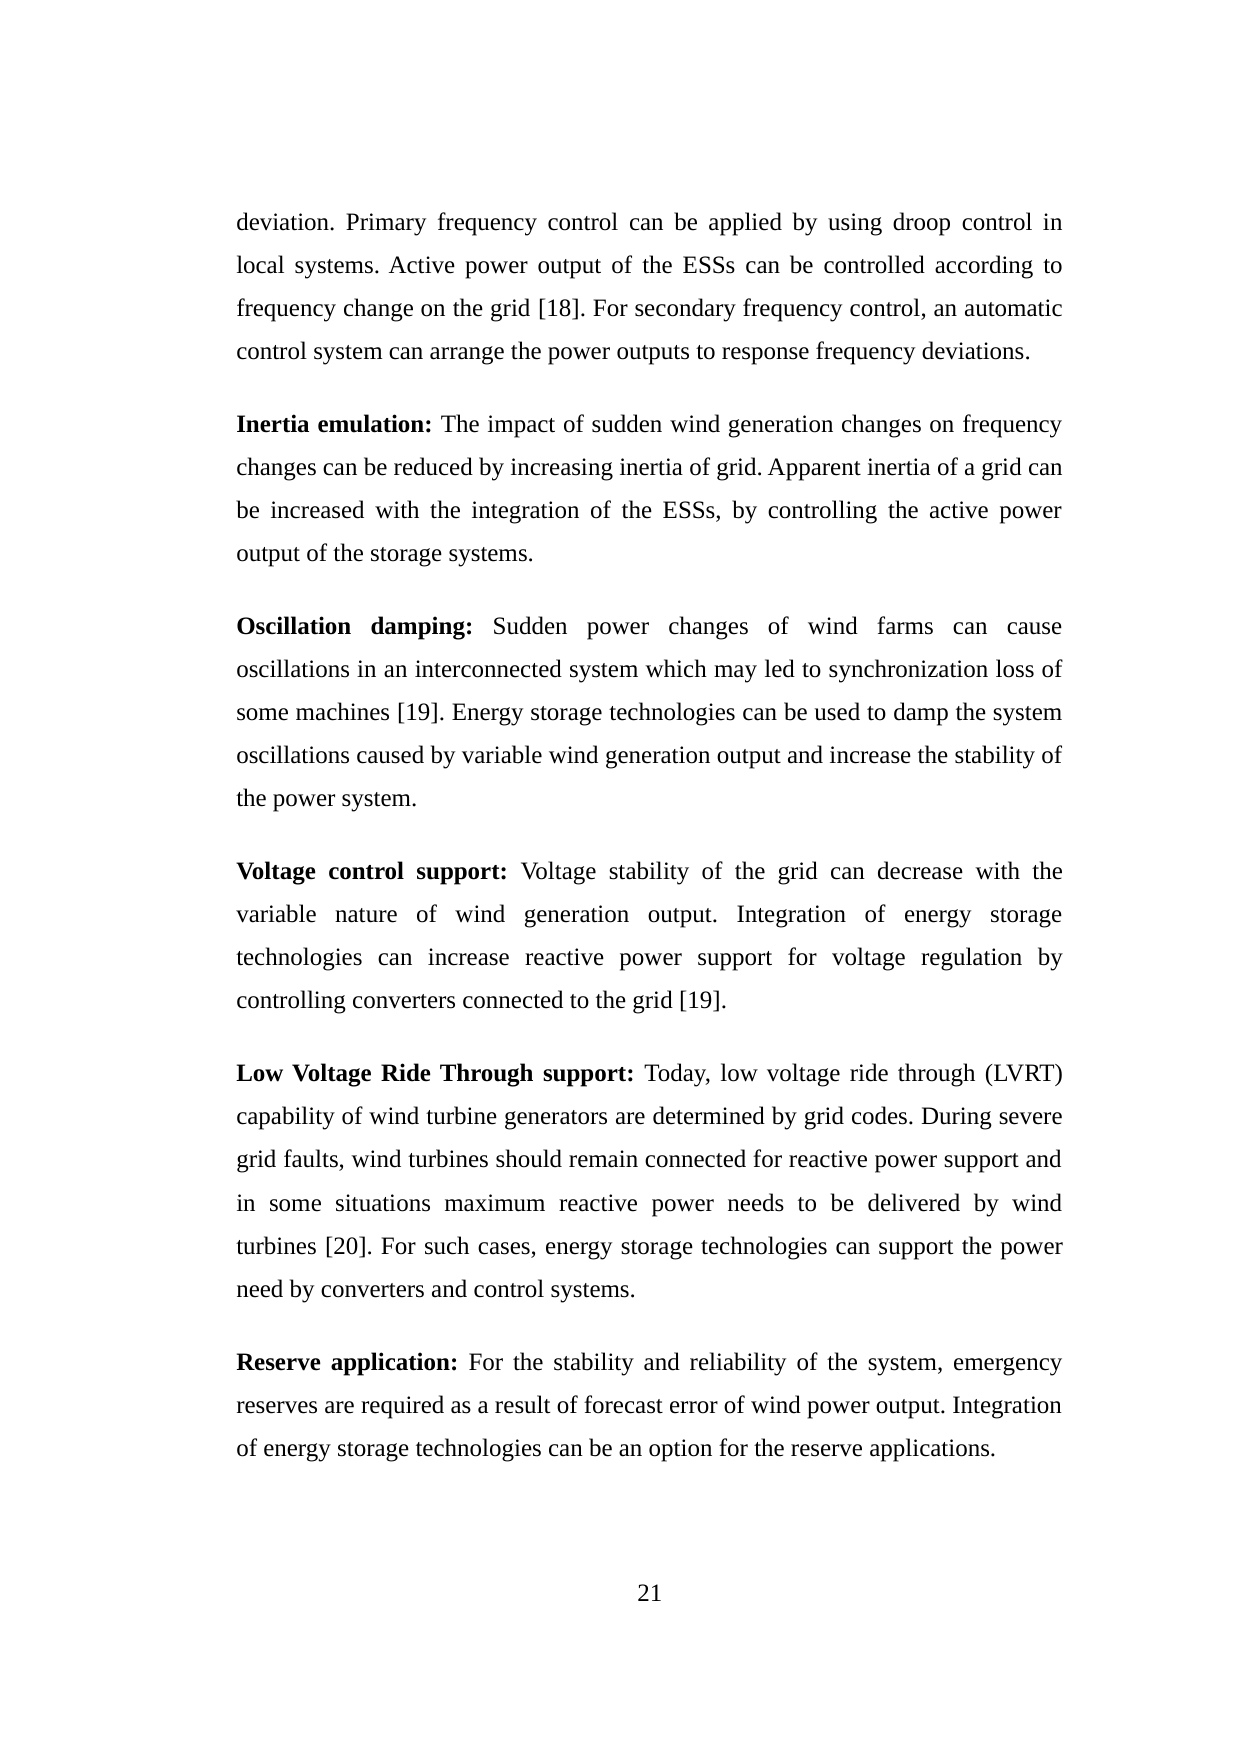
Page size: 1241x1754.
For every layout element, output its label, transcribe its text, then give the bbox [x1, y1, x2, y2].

text Low Voltage Ride Through support: Today, low voltage ride through (LVRT) capability of wind turbine generators are determined by grid codes. During severe grid faults, wind turbines should remain connected for reactive power support and in some situations maximum reactive power needs to be delivered by wind turbines [20]⁠. For such cases, energy storage technologies can support the power need by converters and control systems. [236, 1058, 1063, 1303]
text Voltage control support: Voltage stability of the grid can decrease with the variable nature of wind generation output. Integration of energy storage technologies can increase reactive power support for voltage regulation by controlling converters connected to the grid [19]⁠. [236, 856, 1063, 1014]
text Reserve application: For the stability and reliability of the system, emergency reserves are required as a result of forecast error of wind power output. Integration of energy storage technologies can be an option for the reserve applications. [236, 1347, 1063, 1462]
text deviation. Primary frequency control can be applied by using droop control in local systems. Active power output of the ESSs can be controlled according to frequency change on the grid [18]⁠. For secondary frequency control, an automatic control system can arrange the power outputs to response frequency deviations. [236, 207, 1063, 365]
text Inertia emulation: The impact of sudden wind generation changes on frequency changes can be reduced by increasing inertia of grid. Apparent inertia of a grid can be increased with the integration of the ESSs, by controlling the active power output of the storage systems. [236, 409, 1063, 567]
text Oscillation damping: Sudden power changes of wind farms can cause oscillations in an interconnected system which may led to synchronization loss of some machines [19]⁠. Energy storage technologies can be used to damp the system oscillations caused by variable wind generation output and increase the stability of the power system. [236, 611, 1063, 812]
